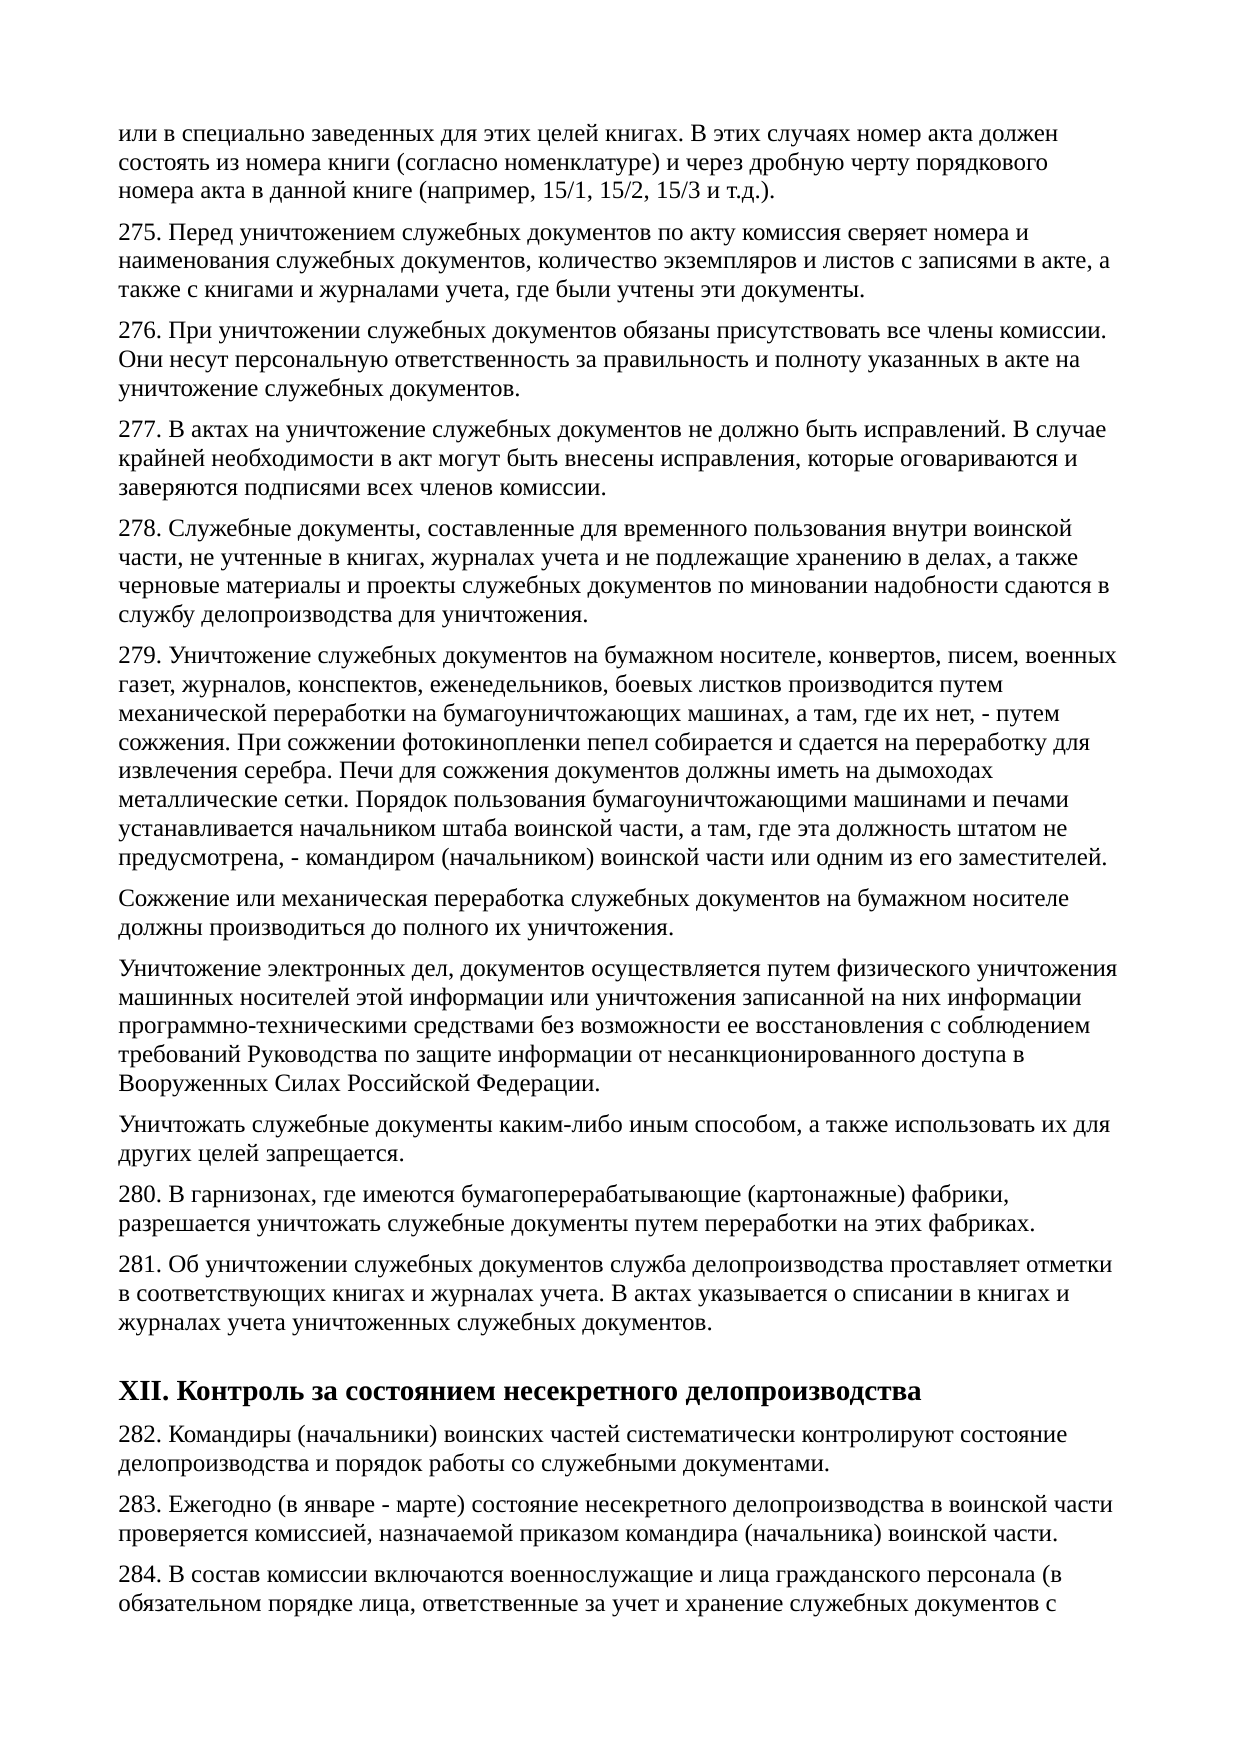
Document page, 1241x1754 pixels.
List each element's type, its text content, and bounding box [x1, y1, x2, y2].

text 276. При уничтожении служебных документов обязаны присутствовать все члены комиссии. Они несут персональную ответственность за правильность и полноту указанных в акте на уничтожение служебных документов. [118, 316, 1122, 402]
text 281. Об уничтожении служебных документов служба делопроизводства проставляет отметки в соответствующих книгах и журналах учета. В актах указывается о списании в книгах и журналах учета уничтоженных служебных документов. [118, 1249, 1122, 1336]
text 284. В состав комиссии включаются военнослужащие и лица гражданского персонала (в обязательном порядке лица, ответственные за учет и хранение служебных документов с [118, 1559, 1122, 1617]
text Уничтожать служебные документы каким-либо иным способом, а также использовать их для других целей запрещается. [118, 1109, 1122, 1167]
text Уничтожение электронных дел, документов осуществляется путем физического уничтожения машинных носителей этой информации или уничтожения записанной на них информации программно-техническими средствами без возможности ее восстановления с соблюдением требований Руководства по защите информации от несанкционированного доступа в Вооруженных Силах Российской Федерации. [118, 953, 1122, 1097]
text 275. Перед уничтожением служебных документов по акту комиссия сверяет номера и наименования служебных документов, количество экземпляров и листов с записями в акте, а также с книгами и журналами учета, где были учтены эти документы. [118, 217, 1122, 303]
text 282. Командиры (начальники) воинских частей систематически контролируют состояние делопроизводства и порядок работы со служебными документами. [118, 1419, 1122, 1477]
text 283. Ежегодно (в январе - марте) состояние несекретного делопроизводства в воинской части проверяется комиссией, назначаемой приказом командира (начальника) воинской части. [118, 1489, 1122, 1547]
subtitle XII. Контроль за состоянием несекретного делопроизводства [118, 1373, 1122, 1407]
text 280. В гарнизонах, где имеются бумагоперерабатывающие (картонажные) фабрики, разрешается уничтожать служебные документы путем переработки на этих фабриках. [118, 1179, 1122, 1237]
text или в специально заведенных для этих целей книгах. В этих случаях номер акта должен состоять из номера книги (согласно номенклатуре) и через дробную черту порядкового номера акта в данной книге (например, 15/1, 15/2, 15/3 и т.д.). [118, 118, 1122, 204]
text 279. Уничтожение служебных документов на бумажном носителе, конвертов, писем, военных газет, журналов, конспектов, еженедельников, боевых листков производится путем механической переработки на бумагоуничтожающих машинах, а там, где их нет, - путем сожжения. При сожжении фотокинопленки пепел собирается и сдается на переработку для извлечения серебра. Печи для сожжения документов должны иметь на дымоходах металлические сетки. Порядок пользования бумагоуничтожающими машинами и печами устанавливается начальником штаба воинской части, а там, где эта должность штатом не предусмотрена, - командиром (начальником) воинской части или одним из его заместителей. [118, 641, 1122, 871]
text Сожжение или механическая переработка служебных документов на бумажном носителе должны производиться до полного их уничтожения. [118, 883, 1122, 941]
text 278. Служебные документы, составленные для временного пользования внутри воинской части, не учтенные в книгах, журналах учета и не подлежащие хранению в делах, а также черновые материалы и проекты служебных документов по миновании надобности сдаются в службу делопроизводства для уничтожения. [118, 513, 1122, 628]
text 277. В актах на уничтожение служебных документов не должно быть исправлений. В случае крайней необходимости в акт могут быть внесены исправления, которые оговариваются и заверяются подписями всех членов комиссии. [118, 414, 1122, 501]
